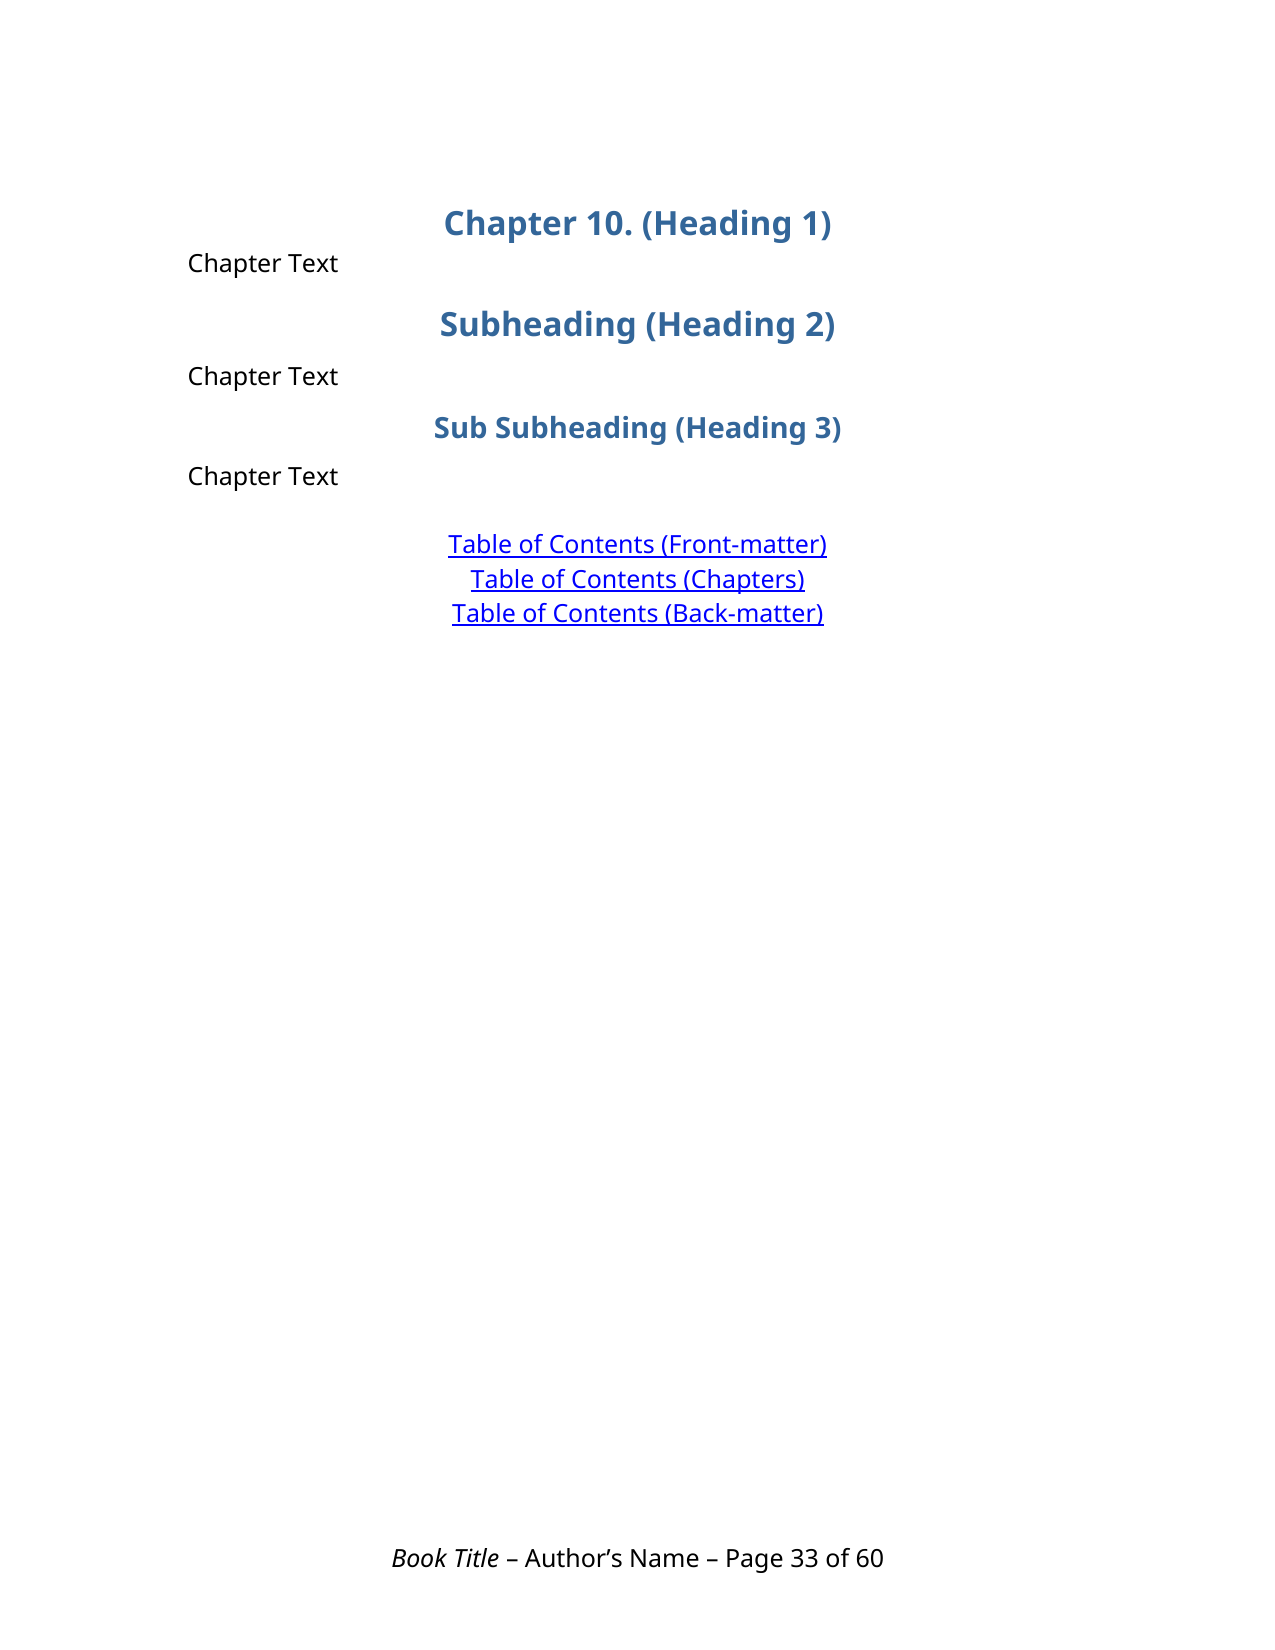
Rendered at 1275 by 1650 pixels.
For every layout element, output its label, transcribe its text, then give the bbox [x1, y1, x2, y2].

subtitle Subheading (Heading 2) [187, 300, 1087, 346]
text Chapter Text [187, 358, 1087, 392]
text Chapter Text [187, 459, 1087, 493]
text Table of Contents (Chapters) [187, 561, 1087, 595]
text Table of Contents (Back-matter) [187, 595, 1087, 629]
text Table of Contents (Front-matter) [187, 527, 1087, 561]
subtitle Chapter 10. (Heading 1) [187, 200, 1087, 245]
text Chapter Text [187, 245, 1087, 279]
subtitle Sub Subheading (Heading 3) [187, 407, 1087, 447]
